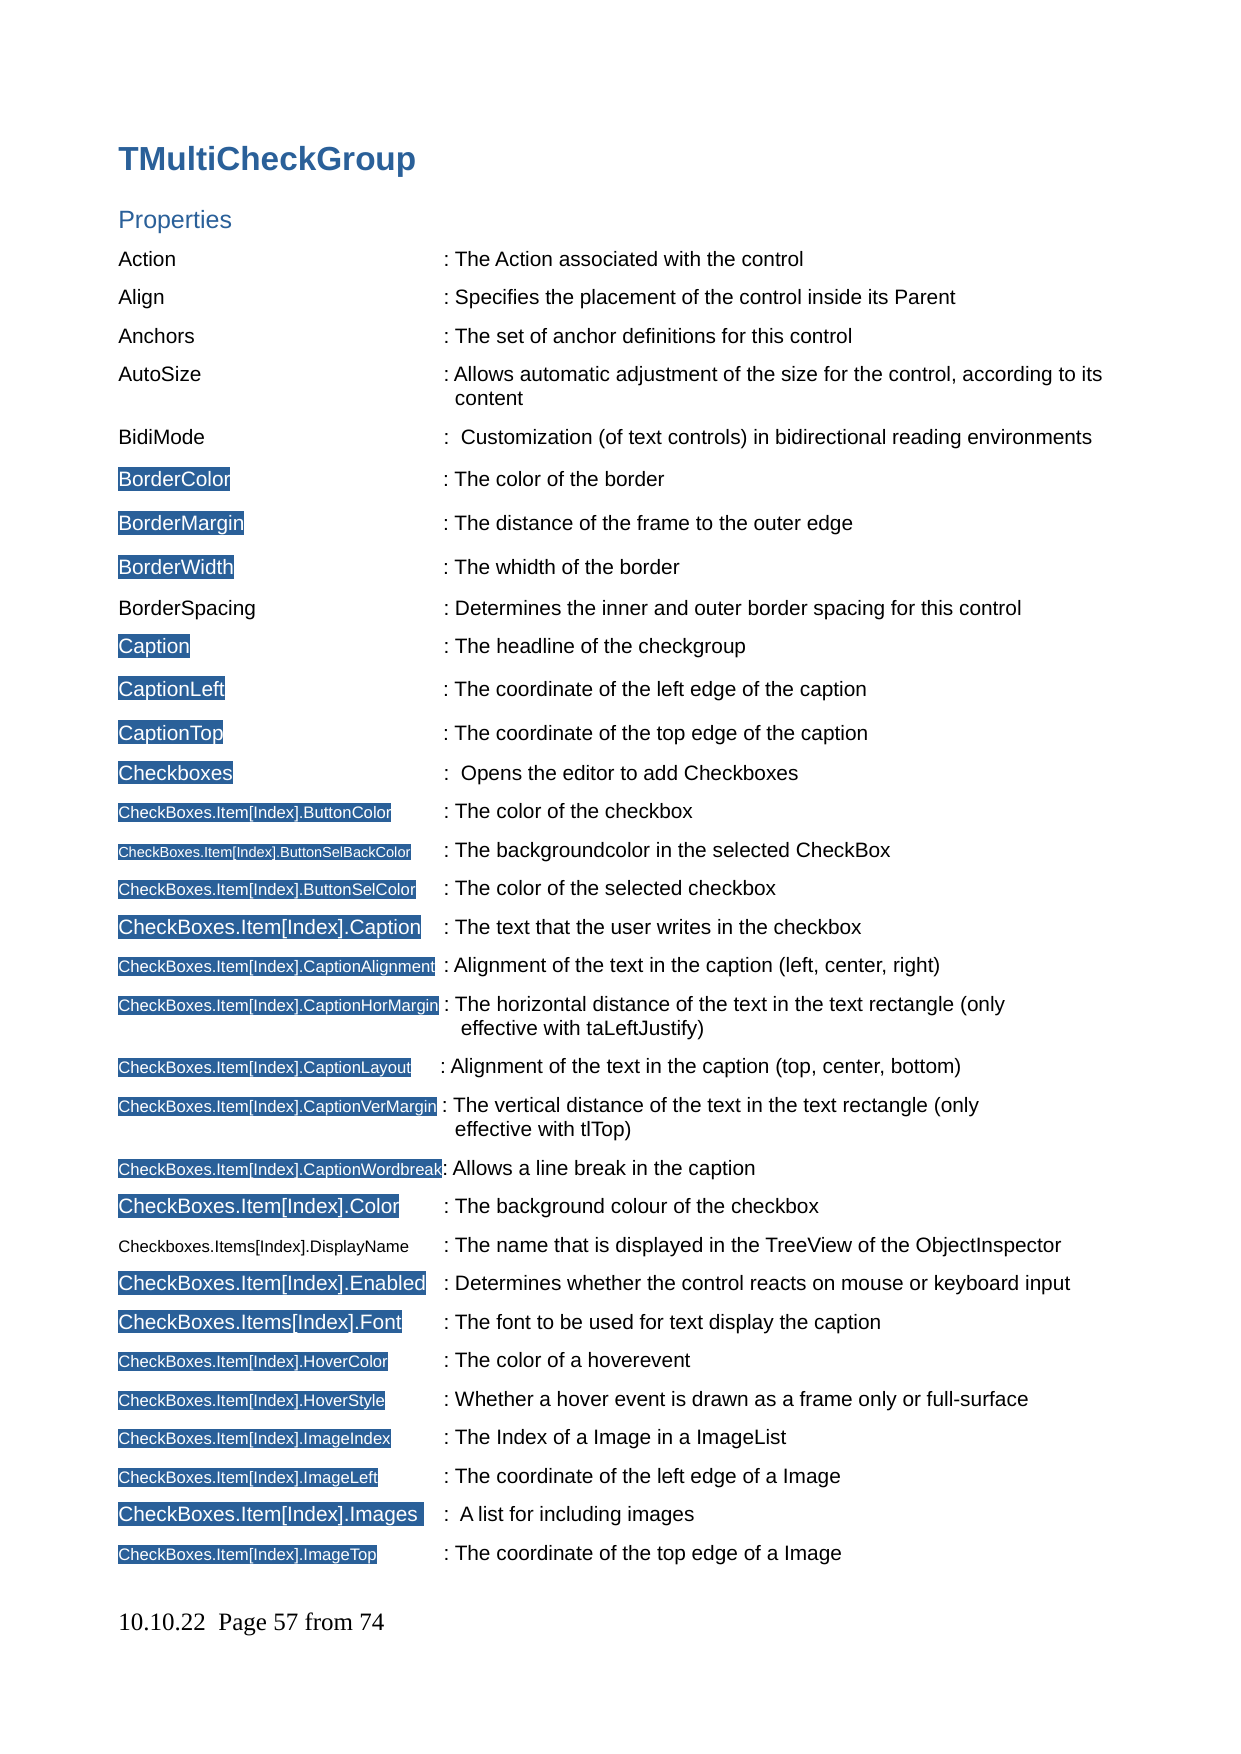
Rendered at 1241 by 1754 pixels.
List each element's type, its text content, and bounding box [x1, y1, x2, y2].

text BidiMode : Customization (of text controls) in bidirectional reading environments [118, 424, 1122, 448]
text BorderSpacing : Determines the inner and outer border spacing for this control [118, 595, 1122, 619]
text BorderWidth : The whidth of the border [118, 551, 1122, 581]
text CheckBoxes.Item[Index].ImageTop : The coordinate of the top edge of a Image [118, 1541, 1122, 1565]
text CheckBoxes.Item[Index].HoverStyle : Whether a hover event is drawn as a frame only or full-surface [118, 1387, 1122, 1411]
text CaptionLeft : The coordinate of the left edge of the caption [118, 672, 1122, 702]
text Checkboxes : Opens the editor to add Checkboxes [118, 761, 1122, 784]
text CaptionTop : The coordinate of the top edge of the caption [118, 716, 1122, 746]
text CheckBoxes.Item[Index].CaptionLayout : Alignment of the text in the caption (top, center, bottom) [118, 1054, 1122, 1078]
text AutoSize : Allows automatic adjustment of the size for the control, according to its content [118, 362, 1122, 410]
text CheckBoxes.Item[Index].Images : A list for including images [118, 1502, 1122, 1526]
text Caption : The headline of the checkgroup [118, 634, 1122, 658]
text CheckBoxes.Items[Index].Font : The font to be used for text display the caption [118, 1309, 1122, 1333]
text CheckBoxes.Item[Index].Color : The background colour of the checkbox [118, 1194, 1122, 1218]
text CheckBoxes.Item[Index].ImageLeft : The coordinate of the left edge of a Image [118, 1464, 1122, 1488]
subtitle Properties [118, 204, 1122, 234]
subtitle TMultiCheckGroup [118, 139, 1122, 177]
text CheckBoxes.Item[Index].ButtonSelColor : The color of the selected checkbox [118, 876, 1122, 900]
text Align : Specifies the placement of the control inside its Parent [118, 285, 1122, 309]
text CheckBoxes.Item[Index].Enabled : Determines whether the control reacts on mouse or keyboard input [118, 1271, 1122, 1295]
text CheckBoxes.Item[Index].ButtonSelBackColor : The backgroundcolor in the selected CheckBox [118, 838, 1122, 862]
text CheckBoxes.Item[Index].CaptionVerMargin : The vertical distance of the text in the text rectangle (only effective with tlTop) [118, 1093, 1122, 1141]
text CheckBoxes.Item[Index].ImageIndex : The Index of a Image in a ImageList [118, 1425, 1122, 1449]
text CheckBoxes.Item[Index].Caption : The text that the user writes in the checkbox [118, 915, 1122, 939]
text CheckBoxes.Item[Index].ButtonColor : The color of the checkbox [118, 799, 1122, 823]
text Anchors : The set of anchor definitions for this control [118, 323, 1122, 347]
text BorderColor : The color of the border [118, 463, 1122, 493]
text Checkboxes.Items[Index].DisplayName : The name that is displayed in the TreeView of the ObjectInspector [118, 1232, 1122, 1256]
text CheckBoxes.Item[Index].CaptionWordbreak: Allows a line break in the caption [118, 1155, 1122, 1179]
text BorderMargin : The distance of the frame to the outer edge [118, 507, 1122, 537]
text CheckBoxes.Item[Index].CaptionHorMargin : The horizontal distance of the text in the text rectangle (only effective with taLeftJustify) [118, 992, 1122, 1040]
text Action : The Action associated with the control [118, 246, 1122, 270]
text CheckBoxes.Item[Index].HoverColor : The color of a hoverevent [118, 1348, 1122, 1372]
text CheckBoxes.Item[Index].CaptionAlignment : Alignment of the text in the caption (left, center, right) [118, 953, 1122, 977]
